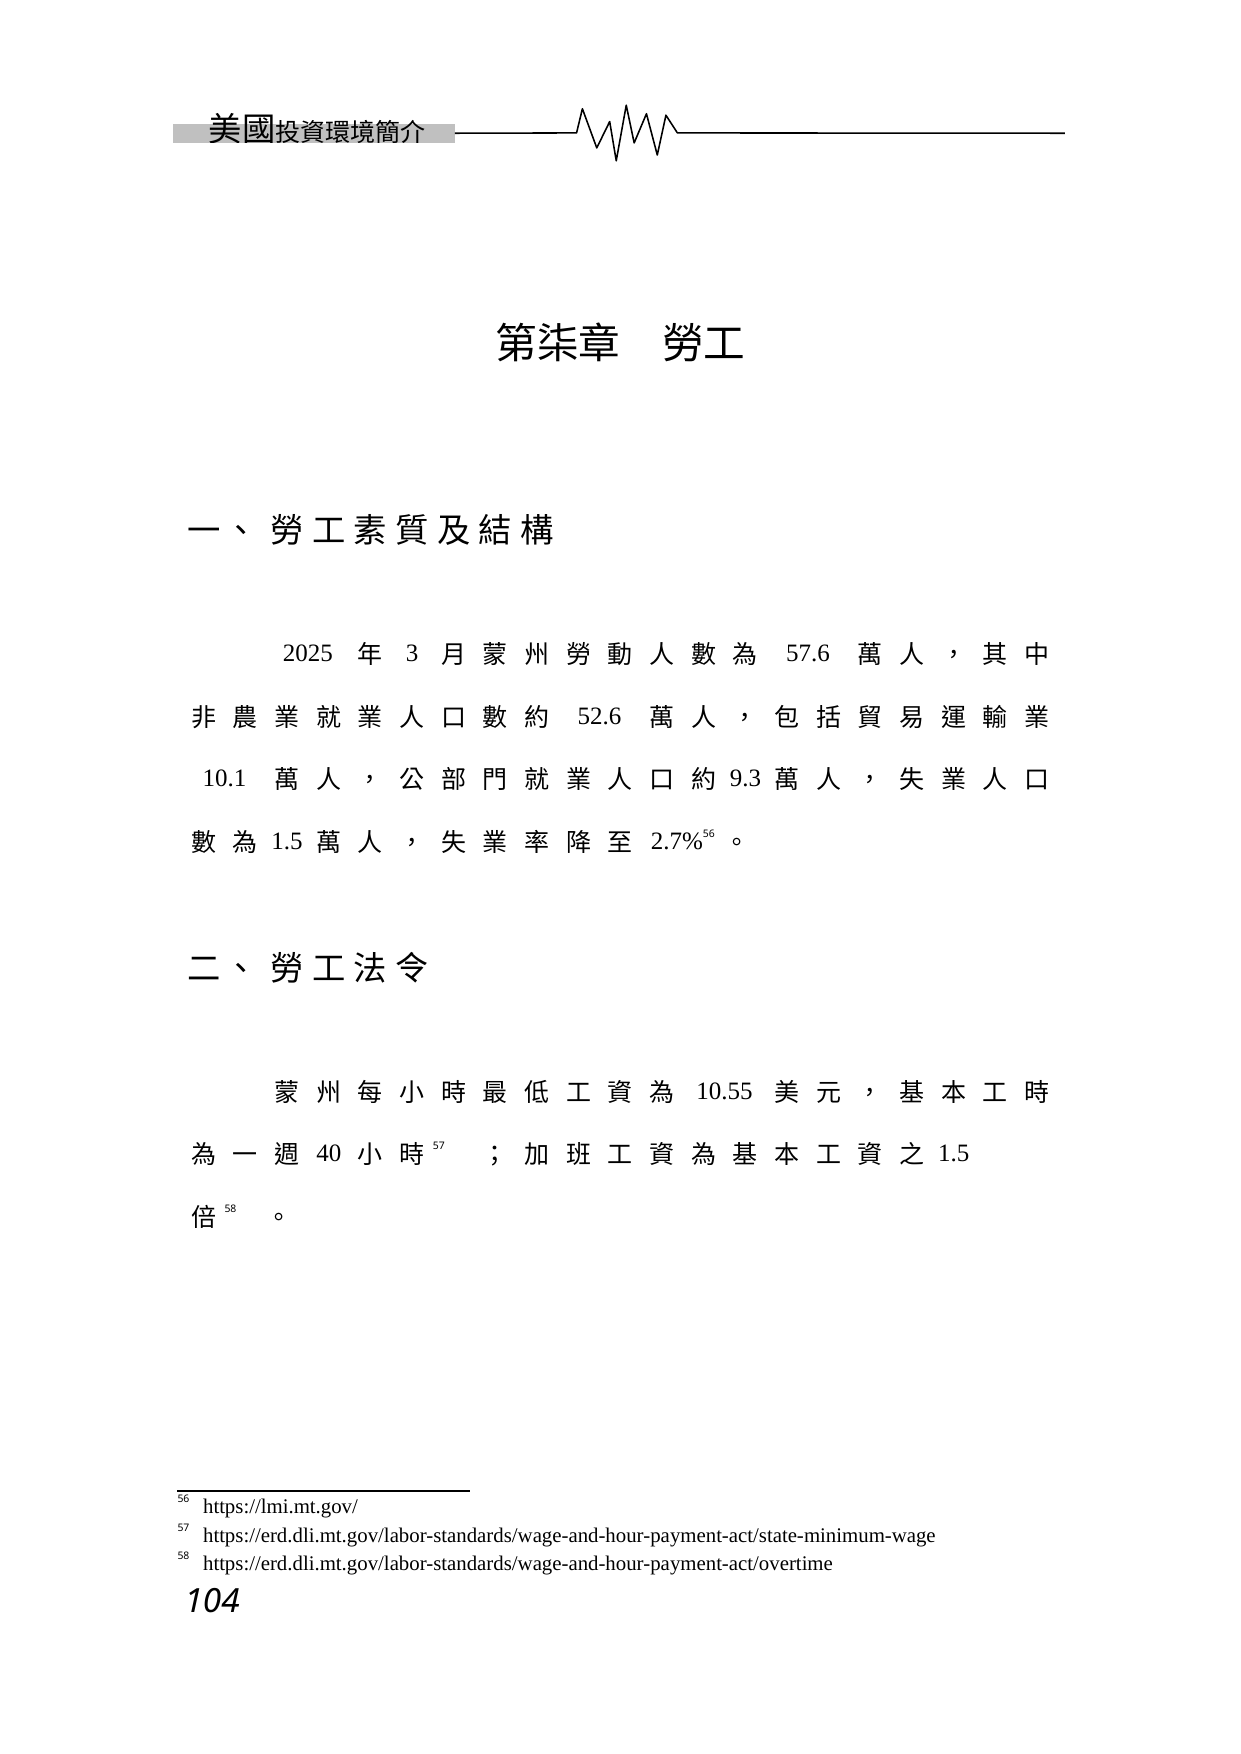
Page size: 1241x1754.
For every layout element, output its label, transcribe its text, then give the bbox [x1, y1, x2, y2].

text https://lmi.mt.gov/ [177, 1491, 1063, 1520]
text 2025年3月蒙州勞動人數為57.6萬人，其中非農業就業人口數約52.6萬人，包括貿易運輸業10.1萬人，公部門就業人口約9.3萬人，失業人口數為1.5萬人，失業率降至2.7%。 [183, 611, 1058, 861]
text 一、勞工素質及結構 [183, 486, 1058, 549]
text https://erd.dli.mt.gov/labor-standards/wage-and-hour-payment-act/overtime [177, 1548, 1063, 1577]
text 二、勞工法令 [183, 924, 1058, 986]
text 第柒章 勞工 [183, 299, 1058, 361]
text 蒙州每小時最低工資為10.55美元，基本工時為一週40小時；加班工資為基本工資之1.5倍。 [183, 1049, 1058, 1236]
text https://erd.dli.mt.gov/labor-standards/wage-and-hour-payment-act/state-minimum-wage [177, 1520, 1063, 1548]
